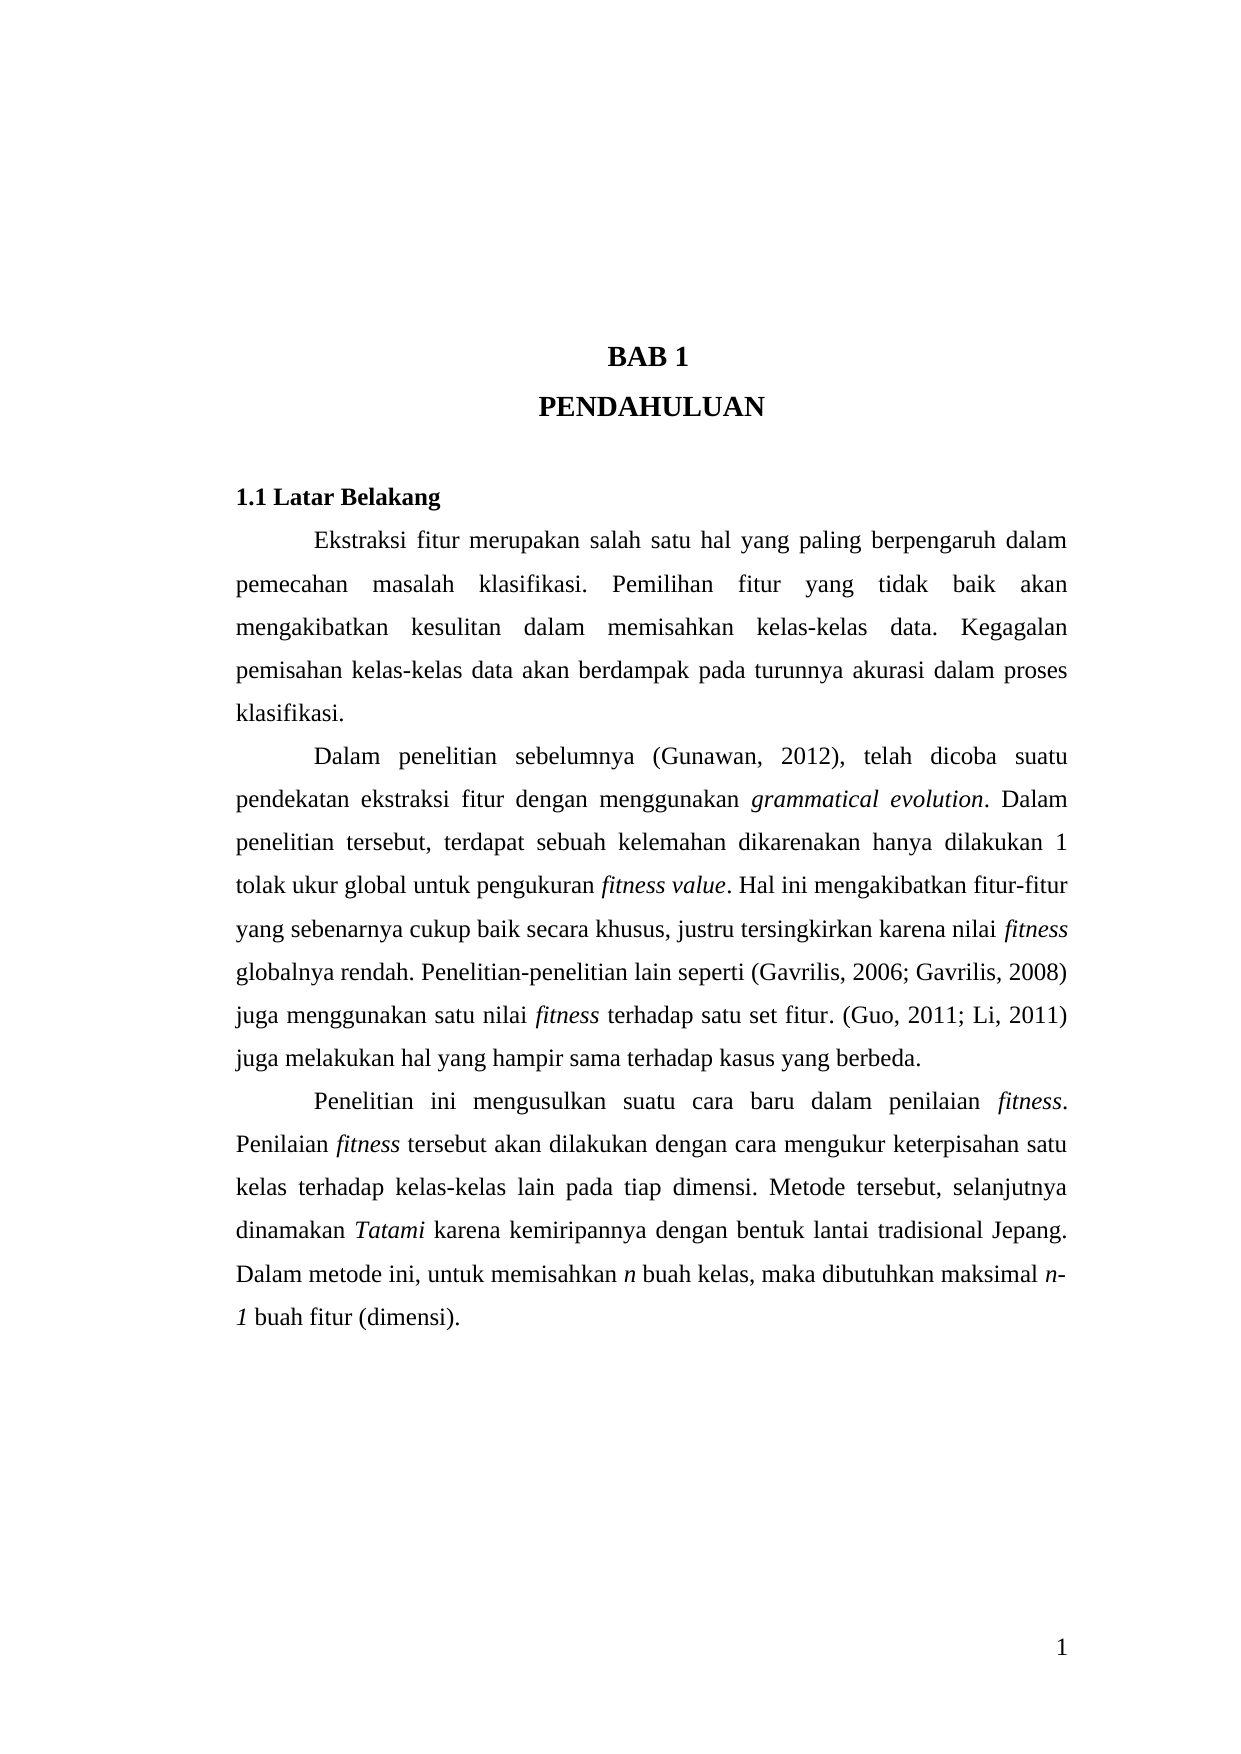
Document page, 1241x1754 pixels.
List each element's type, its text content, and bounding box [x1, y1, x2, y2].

subtitle PENDAHULUAN [236, 339, 1068, 423]
text Penelitian ini mengusulkan suatu cara baru dalam penilaian fitness. Penilaian fitness tersebut akan dilakukan dengan cara mengukur keterpisahan satu kelas terhadap kelas-kelas lain pada tiap dimensi. Metode tersebut, selanjutnya dinamakan Tatami karena kemiripannya dengan bentuk lantai tradisional Jepang. Dalam metode ini, untuk memisahkan n buah kelas, maka dibutuhkan maksimal n-1 buah fitur (dimensi). [236, 1086, 1068, 1331]
subtitle Latar Belakang [236, 482, 1068, 511]
text Ekstraksi fitur merupakan salah satu hal yang paling berpengaruh dalam pemecahan masalah klasifikasi. Pemilihan fitur yang tidak baik akan mengakibatkan kesulitan dalam memisahkan kelas-kelas data. Kegagalan pemisahan kelas-kelas data akan berdampak pada turunnya akurasi dalam proses klasifikasi. [236, 526, 1068, 727]
text Dalam penelitian sebelumnya (Gunawan, 2012), telah dicoba suatu pendekatan ekstraksi fitur dengan menggunakan grammatical evolution. Dalam penelitian tersebut, terdapat sebuah kelemahan dikarenakan hanya dilakukan 1 tolak ukur global untuk pengukuran fitness value. Hal ini mengakibatkan fitur-fitur yang sebenarnya cukup baik secara khusus, justru tersingkirkan karena nilai fitness globalnya rendah. Penelitian-penelitian lain seperti (Gavrilis, 2006; Gavrilis, 2008) juga menggunakan satu nilai fitness terhadap satu set fitur. (Guo, 2011; Li, 2011) juga melakukan hal yang hampir sama terhadap kasus yang berbeda. [236, 741, 1068, 1072]
